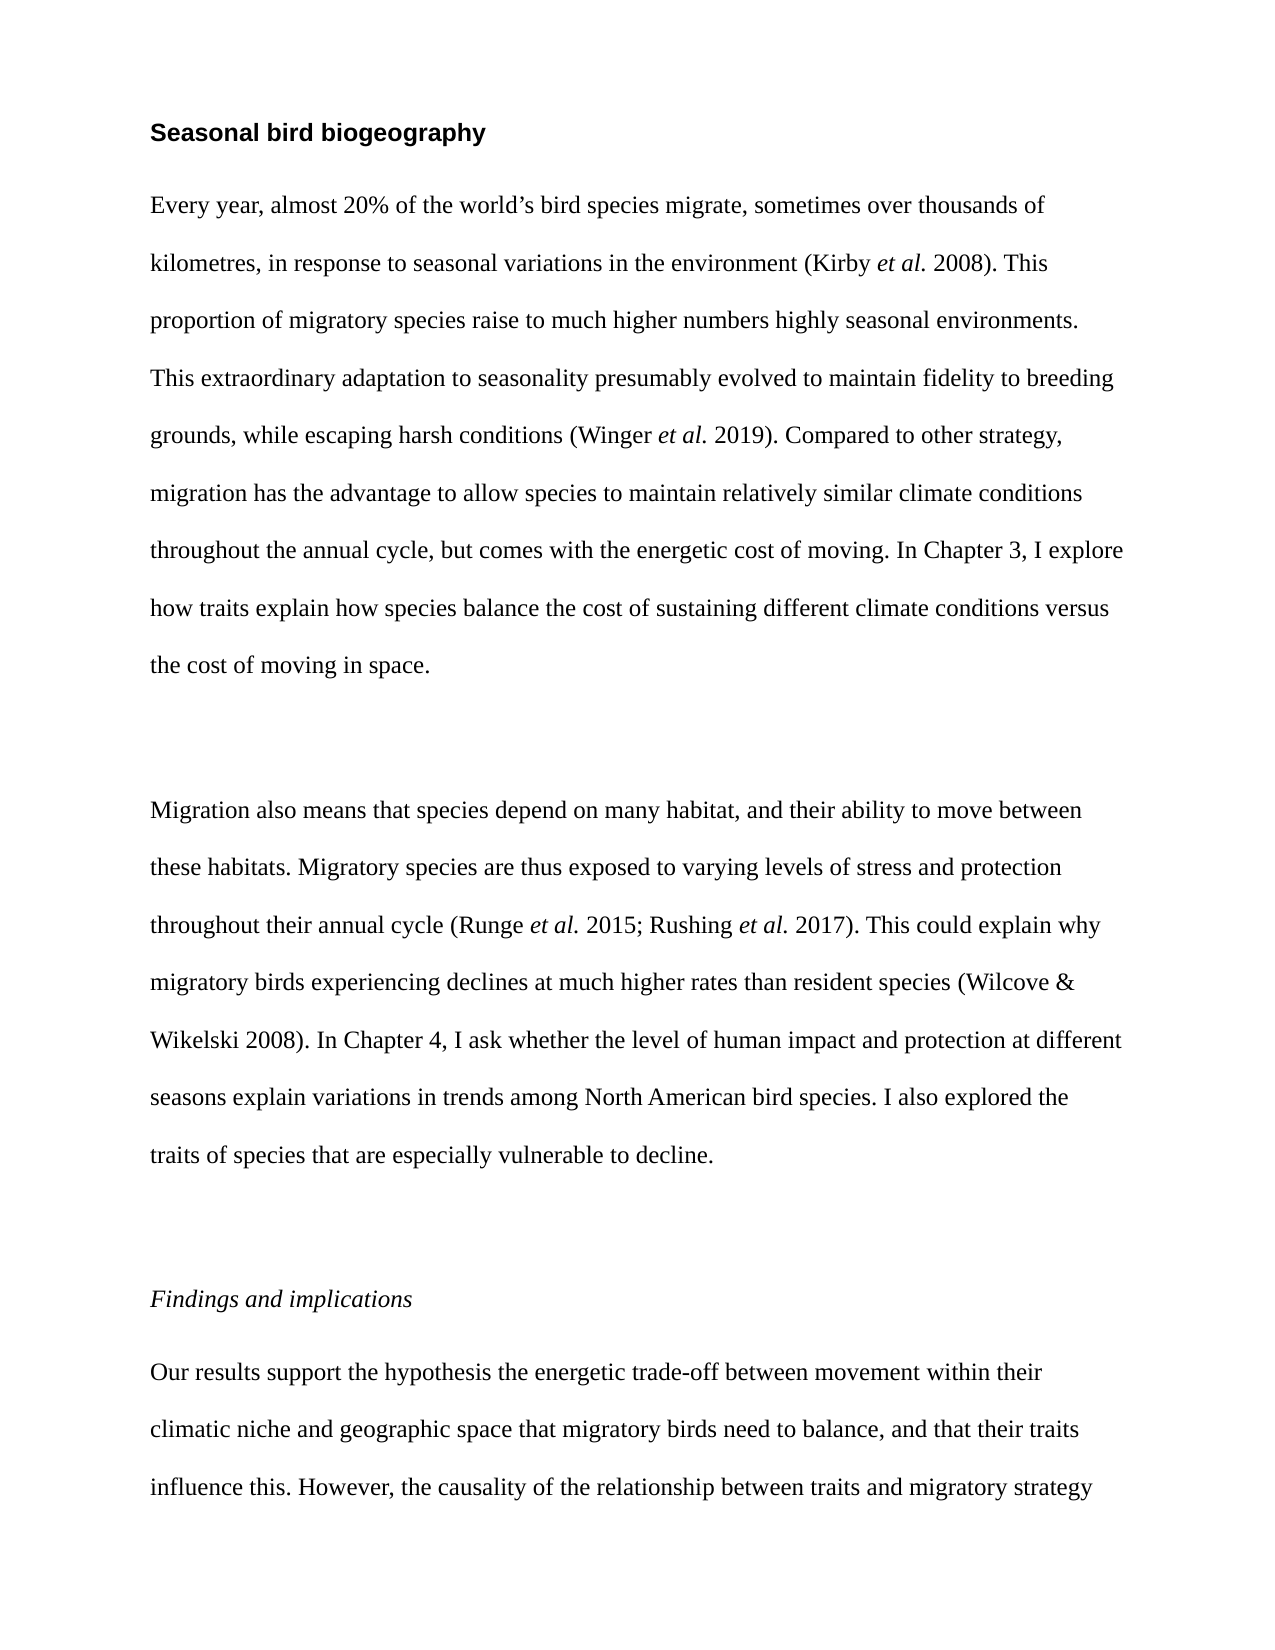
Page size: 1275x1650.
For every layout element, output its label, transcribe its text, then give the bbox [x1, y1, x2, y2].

text Migration also means that species depend on many habitat, and their ability to move between these habitats. Migratory species are thus exposed to varying levels of stress and protection throughout their annual cycle (Runge et al. 2015; Rushing et al. 2017). This could explain why migratory birds experiencing declines at much higher rates than resident species (Wilcove & Wikelski 2008). In Chapter 4, I ask whether the level of human impact and protection at different seasons explain variations in trends among North American bird species. I also explored the traits of species that are especially vulnerable to decline. [150, 795, 1125, 1169]
text Findings and implications [150, 1284, 1125, 1313]
subtitle Seasonal bird biogeography [150, 118, 1125, 147]
text Every year, almost 20% of the world’s bird species migrate, sometimes over thousands of kilometres, in response to seasonal variations in the environment (Kirby et al. 2008). This proportion of migratory species raise to much higher numbers highly seasonal environments. This extraordinary adaptation to seasonality presumably evolved to maintain fidelity to breeding grounds, while escaping harsh conditions (Winger et al. 2019). Compared to other strategy, migration has the advantage to allow species to maintain relatively similar climate conditions throughout the annual cycle, but comes with the energetic cost of moving. In Chapter 3, I explore how traits explain how species balance the cost of sustaining different climate conditions versus the cost of moving in space. [150, 190, 1125, 679]
text Our results support the hypothesis the energetic trade-off between movement within their climatic niche and geographic space that migratory birds need to balance, and that their traits influence this. However, the causality of the relationship between traits and migratory strategy [150, 1357, 1125, 1500]
